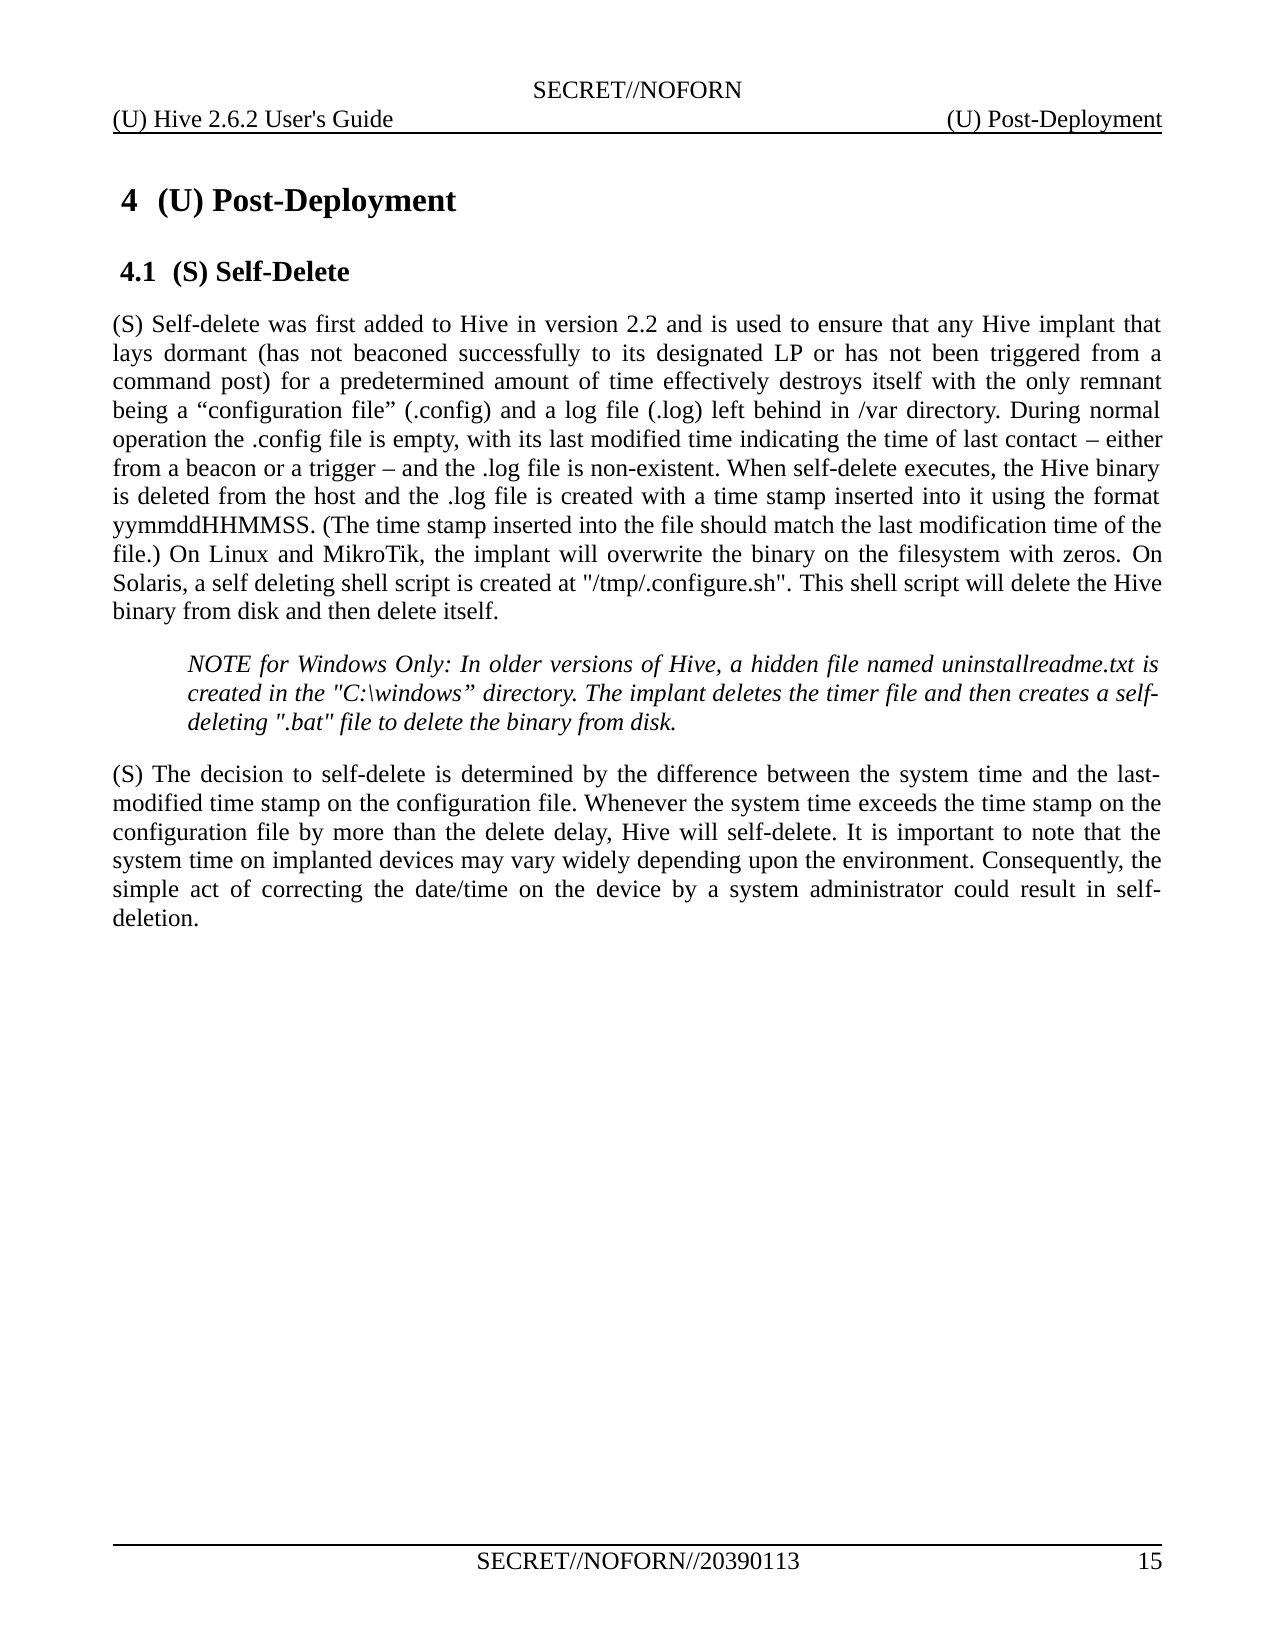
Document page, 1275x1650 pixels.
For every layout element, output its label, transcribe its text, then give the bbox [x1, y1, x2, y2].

text (S) Self-delete was first added to Hive in version 2.2 and is used to ensure that any Hive implant that lays dormant (has not beaconed successfully to its designated LP or has not been triggered from a command post) for a predetermined amount of time effectively destroys itself with the only remnant being a “configuration file” (.config) and a log file (.log) left behind in /var directory. During normal operation the .config file is empty, with its last modified time indicating the time of last contact – either from a beacon or a trigger – and the .log file is non-existent. When self-delete executes, the Hive binary is deleted from the host and the .log file is created with a time stamp inserted into it using the format yymmddHHMMSS. (The time stamp inserted into the file should match the last modification time of the file.) On Linux and MikroTik, the implant will overwrite the binary on the filesystem with zeros. On Solaris, a self deleting shell script is created at "/tmp/.configure.sh". This shell script will delete the Hive binary from disk and then delete itself. [112, 309, 1162, 625]
text NOTE for Windows Only: In older versions of Hive, a hidden file named uninstallreadme.txt is created in the "C:\windows” directory. The implant deletes the timer file and then creates a self-deleting ".bat" file to delete the binary from disk. [187, 649, 1162, 735]
subtitle (S) Self-Delete [112, 254, 1162, 288]
subtitle (U) Post-Deployment [112, 180, 1162, 218]
text (S) The decision to self-delete is determined by the difference between the system time and the last-modified time stamp on the configuration file. Whenever the system time exceeds the time stamp on the configuration file by more than the delete delay, Hive will self-delete. It is important to note that the system time on implanted devices may vary widely depending upon the environment. Consequently, the simple act of correcting the date/time on the device by a system administrator could result in self-deletion. [112, 759, 1162, 932]
